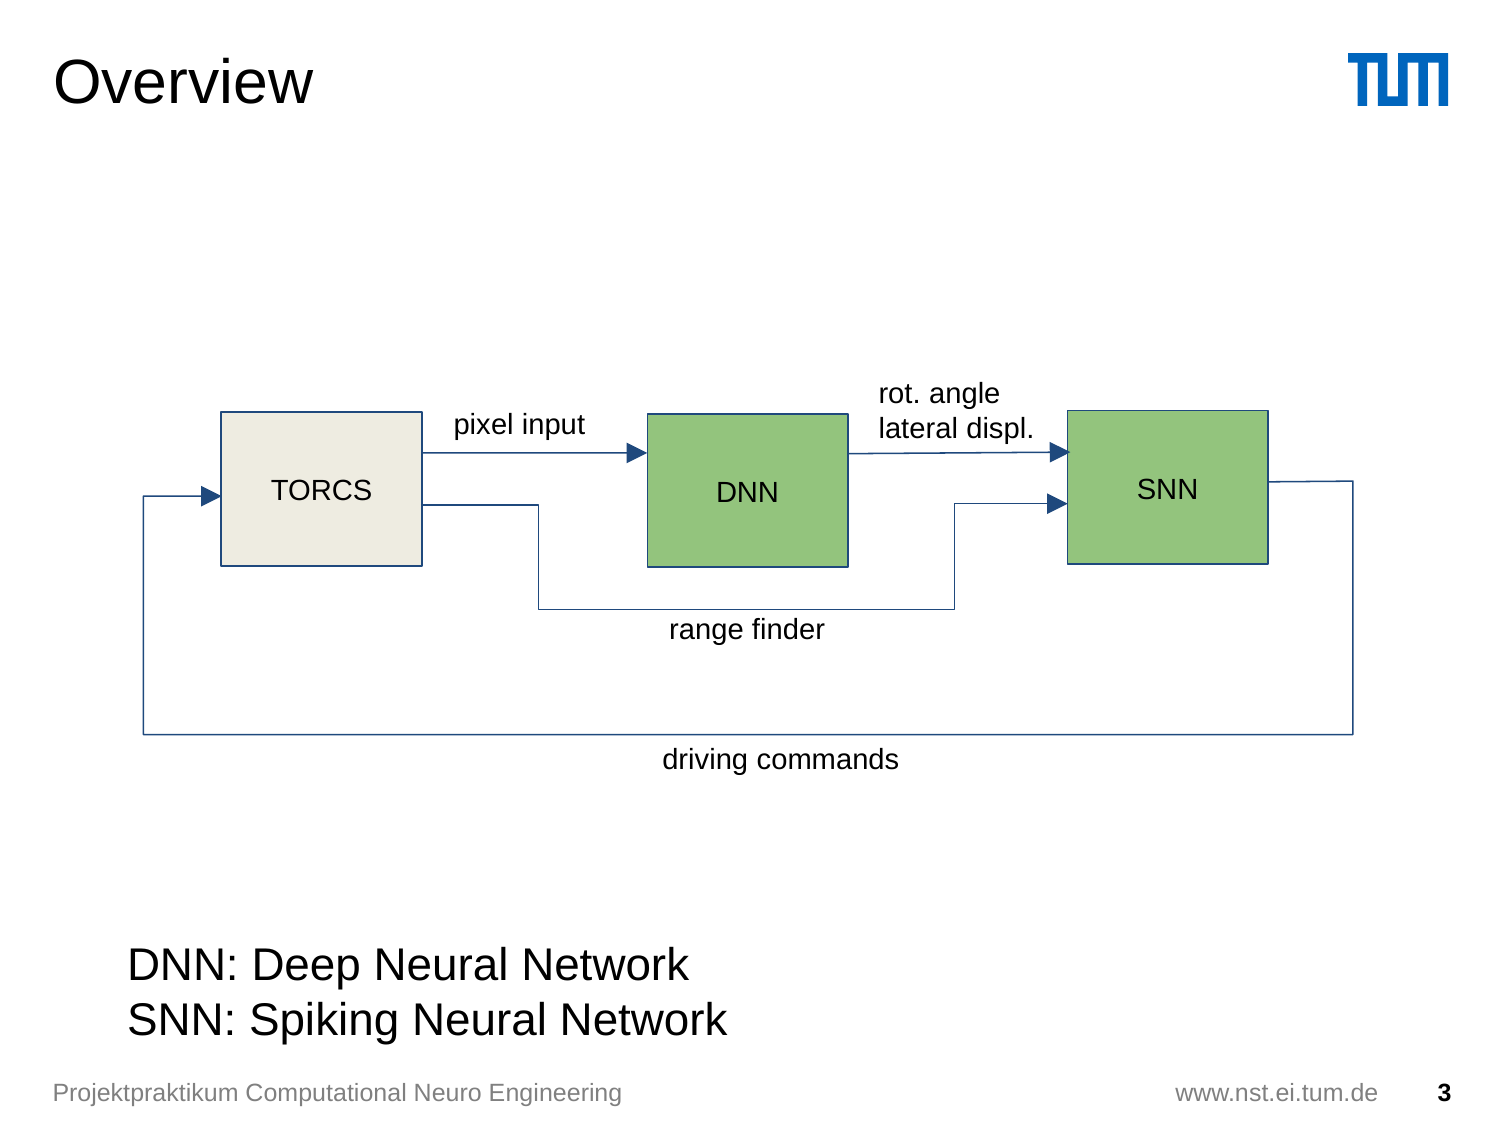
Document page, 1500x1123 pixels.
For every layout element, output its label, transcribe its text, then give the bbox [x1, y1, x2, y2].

text_box pixel input [438, 390, 631, 444]
text_box SNN [1067, 410, 1268, 565]
text_box driving commands [647, 725, 916, 779]
text_box rot. angle lateral displ. [863, 359, 1056, 413]
text_box DNN [647, 413, 848, 568]
text_box TORCS [221, 412, 422, 566]
title Overview [53, 47, 1323, 201]
text_box range finder [654, 595, 846, 649]
text_box DNN: Deep Neural Network SNN: Spiking Neural Network [112, 919, 824, 1015]
